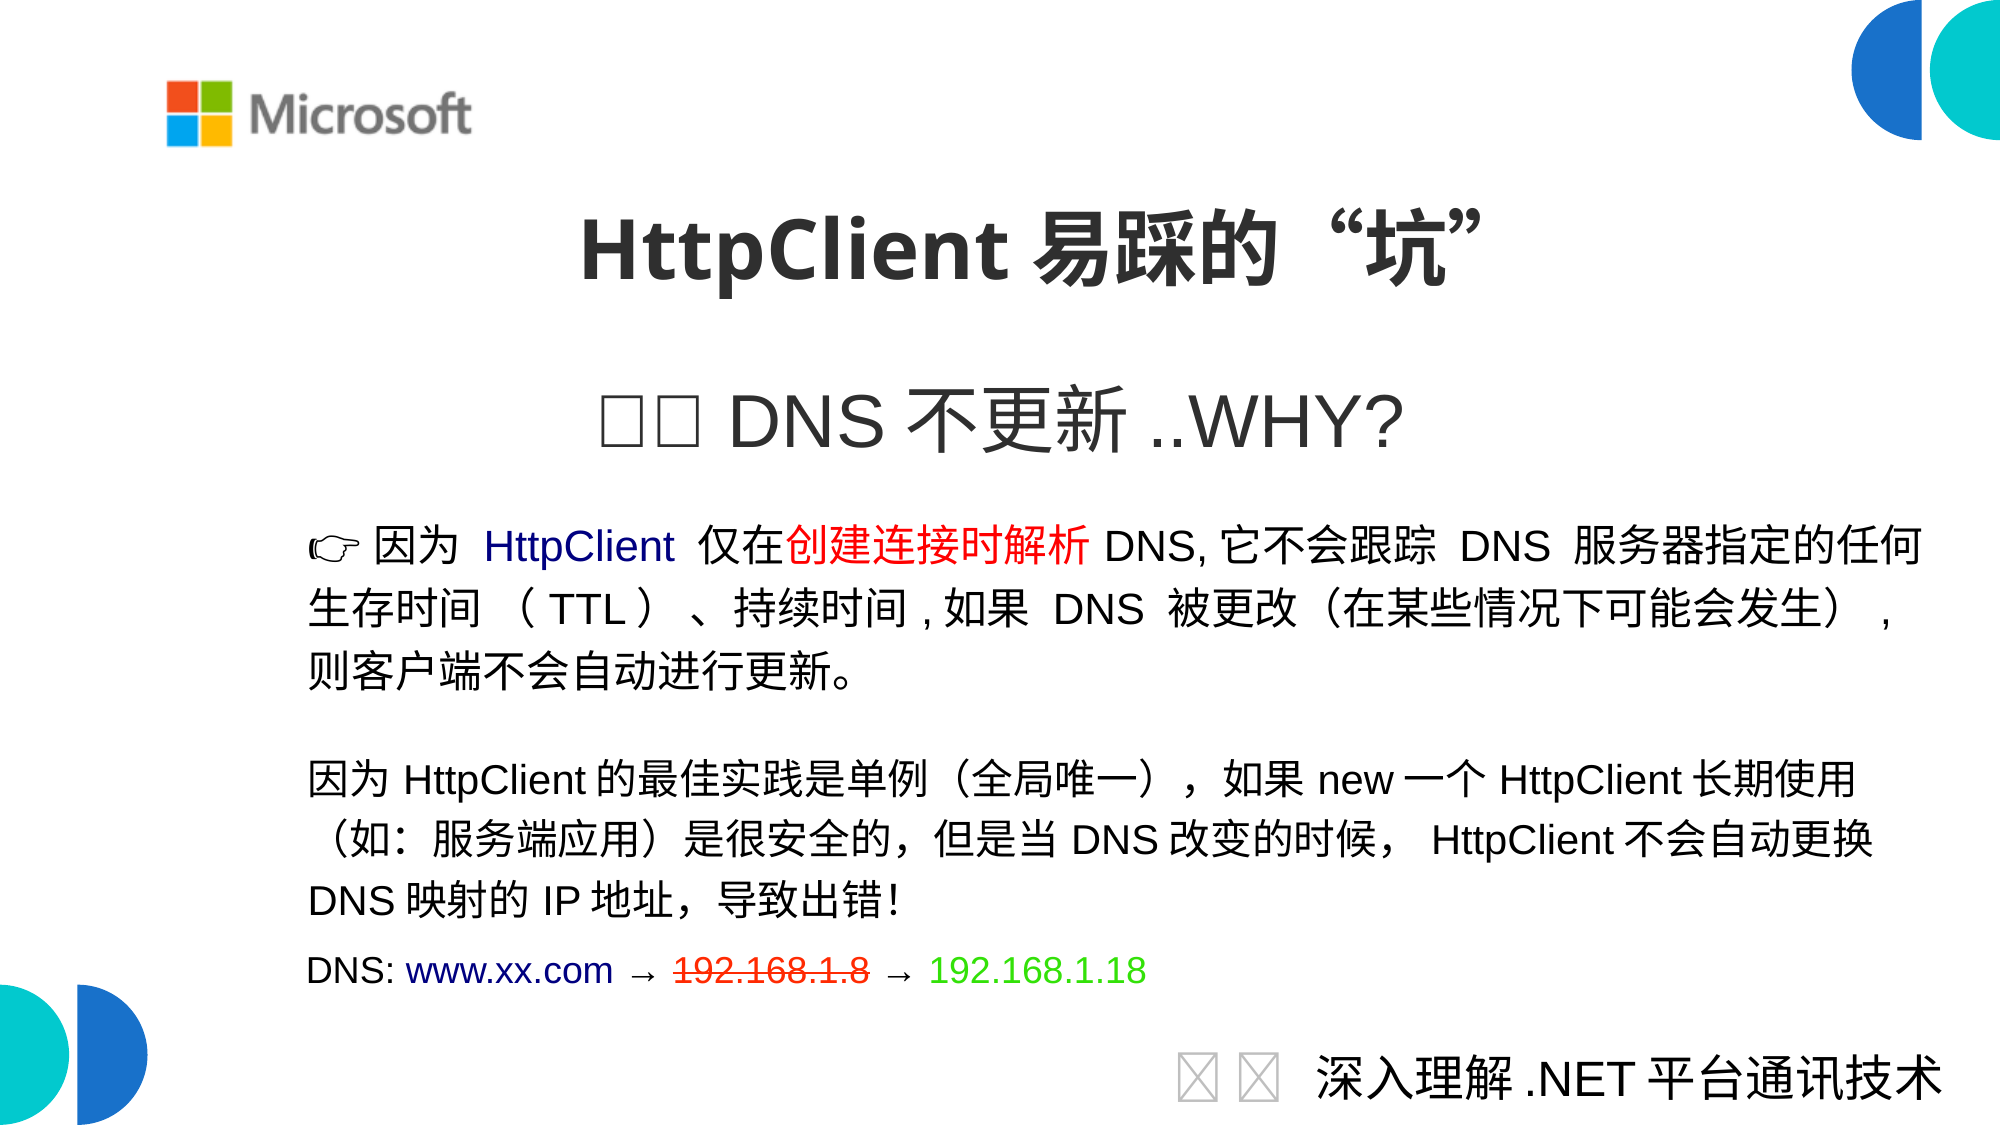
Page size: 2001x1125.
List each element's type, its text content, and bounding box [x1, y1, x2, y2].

title HttpClient易踩的“坑” [192, 153, 1916, 340]
subtitle 🚀 🚀 深入理解.NET平台通讯技术 [1173, 1046, 1952, 1107]
text_box DNS: www.xx.com → 192.168.1.8 → 192.168.1.18 [291, 942, 1163, 1000]
text_box 👉因为 HttpClient 仅在创建连接时解析DNS,它不会跟踪 DNS 服务器指定的任何生存时间 （TTL） 、持续时间,如果 DNS 被更改（在某些情况下可能会发生）,则客户端不会自动进行更新。 因为HttpClient的最佳实践是单例（全局唯一），如果new一个HttpClient长期使用（如：服务端应用）是很安全的，但是当DNS改变的时候，HttpClient不会自动更换DNS映射的IP地址，导致出错！ [292, 503, 1940, 903]
picture [85, 41, 552, 189]
text_box 🚀🚀 DNS不更新..WHY? [206, 319, 1793, 533]
